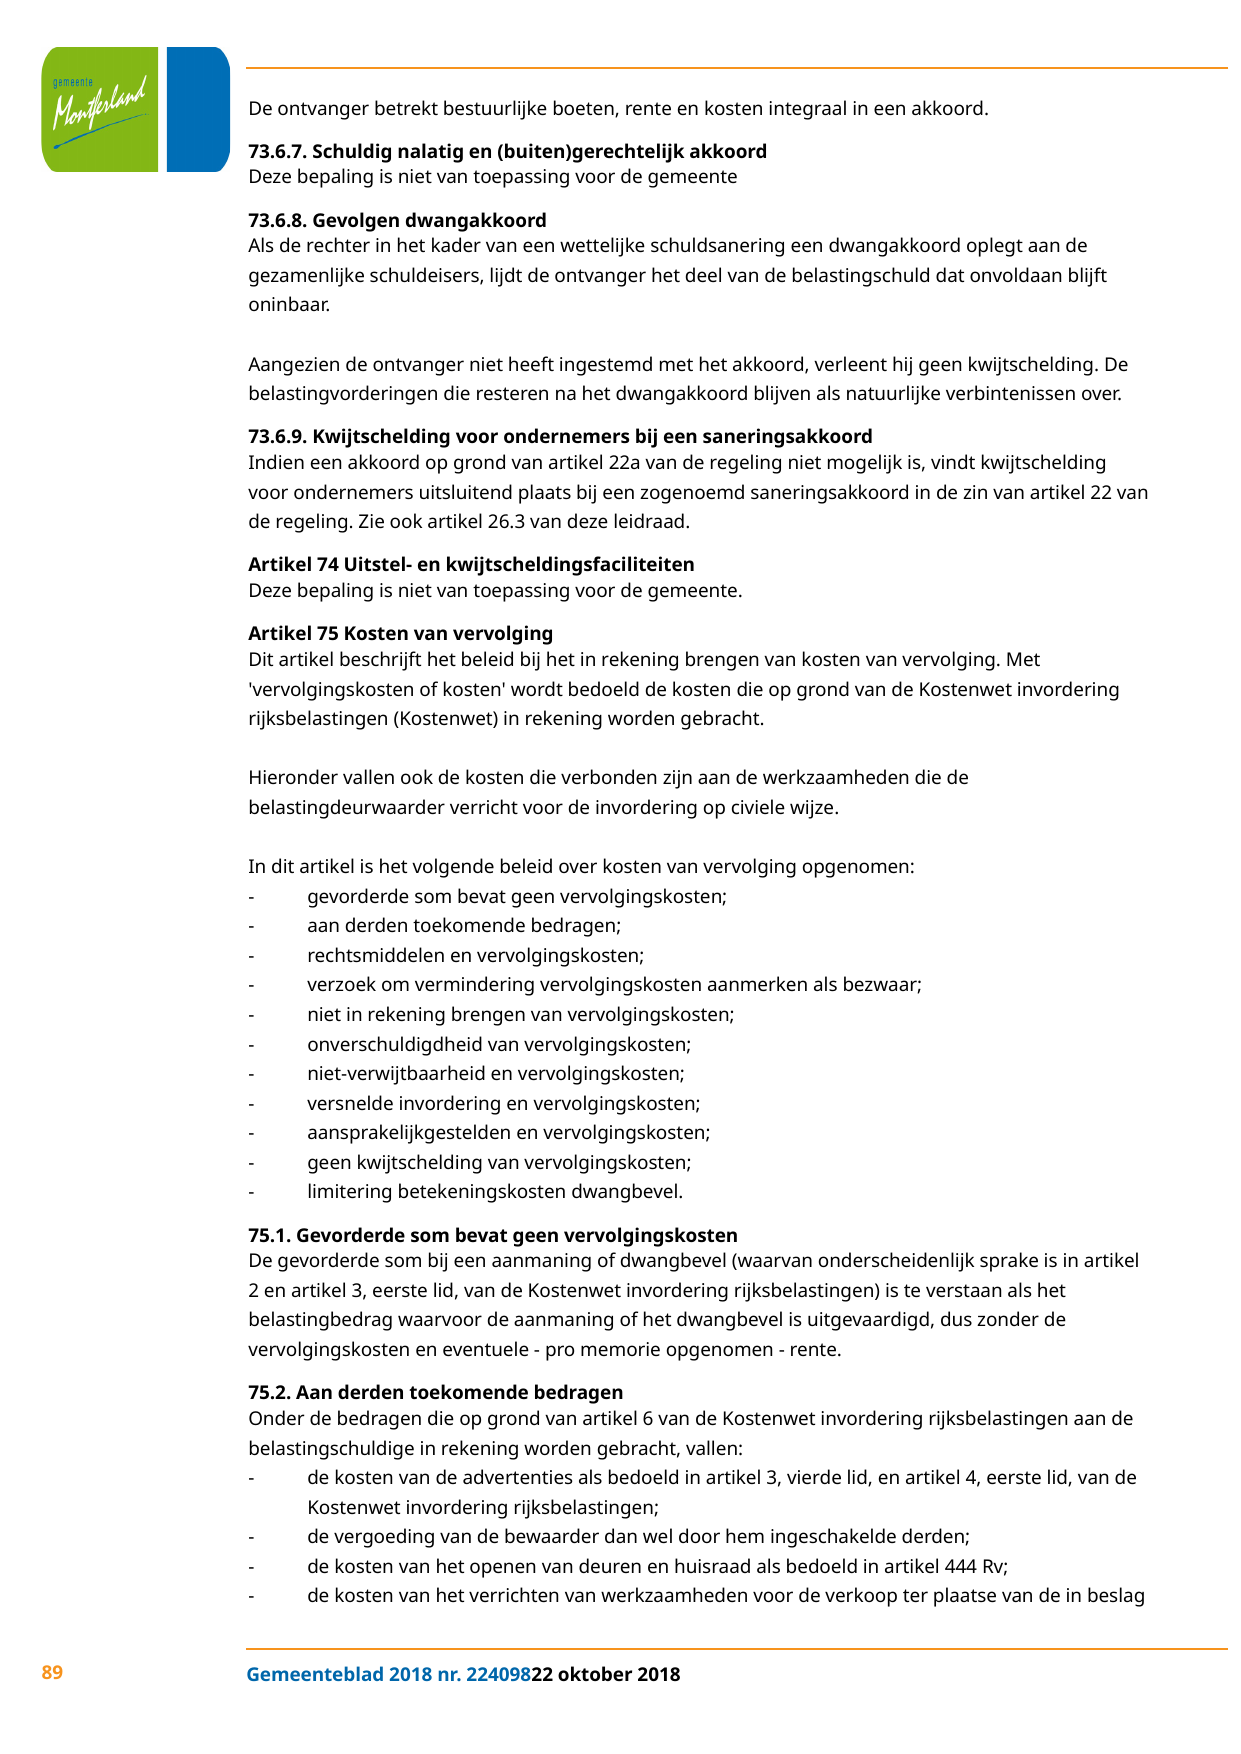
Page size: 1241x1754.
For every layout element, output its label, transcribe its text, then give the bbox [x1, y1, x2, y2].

picture [41, 47, 231, 172]
list de kosten van het verrichten van werkzaamheden voor de verkoop ter plaatse van de in beslag [248, 1583, 1152, 1608]
text Onder de bedragen die op grond van artikel 6 van de Kostenwet invordering rijksbelastingen aan de belastingschuldige in rekening worden gebracht, vallen: [248, 1405, 1152, 1460]
list onverschuldigdheid van vervolgingskosten; [248, 1031, 1152, 1056]
text 75.2. Aan derden toekomende bedragen [248, 1379, 1152, 1405]
text Aangezien de ontvanger niet heeft ingestemd met het akkoord, verleent hij geen kwijtschelding. De belastingvorderingen die resteren na het dwangakkoord blijven als natuurlijke verbintenissen over. [248, 351, 1152, 406]
text De gevorderde som bij een aanmaning of dwangbevel (waarvan onderscheidenlijk sprake is in artikel 2 en artikel 3, eerste lid, van de Kostenwet invordering rijksbelastingen) is te verstaan als het belastingbedrag waarvoor de aanmaning of het dwangbevel is uitgevaardigd, dus zonder de vervolgingskosten en eventuele - pro memorie opgenomen - rente. [248, 1247, 1152, 1362]
list niet-verwijtbaarheid en vervolgingskosten; [248, 1060, 1152, 1086]
list de kosten van de advertenties als bedoeld in artikel 3, vierde lid, en artikel 4, eerste lid, van de Kostenwet invordering rijksbelastingen; [248, 1464, 1152, 1519]
list de vergoeding van de bewaarder dan wel door hem ingeschakelde derden; [248, 1523, 1152, 1549]
list verzoek om vermindering vervolgingskosten aanmerken als bezwaar; [248, 972, 1152, 997]
text Als de rechter in het kader van een wettelijke schuldsanering een dwangakkoord oplegt aan de gezamenlijke schuldeisers, lijdt de ontvanger het deel van de belastingschuld dat onvoldaan blijft oninbaar. [248, 232, 1152, 317]
text Deze bepaling is niet van toepassing voor de gemeente [248, 164, 1152, 189]
text In dit artikel is het volgende beleid over kosten van vervolging opgenomen: [248, 853, 1152, 879]
text Artikel 75 Kosten van vervolging [248, 620, 1152, 646]
list geen kwijtschelding van vervolgingskosten; [248, 1149, 1152, 1175]
text Indien een akkoord op grond van artikel 22a van de regeling niet mogelijk is, vindt kwijtschelding voor ondernemers uitsluitend plaats bij een zogenoemd saneringsakkoord in de zin van artikel 22 van de regeling. Zie ook artikel 26.3 van deze leidraad. [248, 449, 1152, 534]
text Deze bepaling is niet van toepassing voor de gemeente. [248, 577, 1152, 603]
list niet in rekening brengen van vervolgingskosten; [248, 1001, 1152, 1027]
text Dit artikel beschrijft het beleid bij het in rekening brengen van kosten van vervolging. Met 'vervolgingskosten of kosten' wordt bedoeld de kosten die op grond van de Kostenwet invordering rijksbelastingen (Kostenwet) in rekening worden gebracht. [248, 646, 1152, 731]
list rechtsmiddelen en vervolgingskosten; [248, 942, 1152, 968]
list limitering betekeningskosten dwangbevel. [248, 1179, 1152, 1204]
text 73.6.8. Gevolgen dwangakkoord [248, 207, 1152, 232]
list aan derden toekomende bedragen; [248, 912, 1152, 938]
text 75.1. Gevorderde som bevat geen vervolgingskosten [248, 1222, 1152, 1247]
text 73.6.7. Schuldig nalatig en (buiten)gerechtelijk akkoord [248, 138, 1152, 164]
list gevorderde som bevat geen vervolgingskosten; [248, 883, 1152, 908]
list aansprakelijkgestelden en vervolgingskosten; [248, 1119, 1152, 1145]
list versnelde invordering en vervolgingskosten; [248, 1090, 1152, 1116]
list de kosten van het openen van deuren en huisraad als bedoeld in artikel 444 Rv; [248, 1553, 1152, 1579]
text De ontvanger betrekt bestuurlijke boeten, rente en kosten integraal in een akkoord. [248, 95, 1152, 121]
text Artikel 74 Uitstel- en kwijtscheldingsfaciliteiten [248, 552, 1152, 577]
text Hieronder vallen ook de kosten die verbonden zijn aan de werkzaamheden die de belastingdeurwaarder verricht voor de invordering op civiele wijze. [248, 764, 1152, 820]
text 73.6.9. Kwijtschelding voor ondernemers bij een saneringsakkoord [248, 423, 1152, 449]
